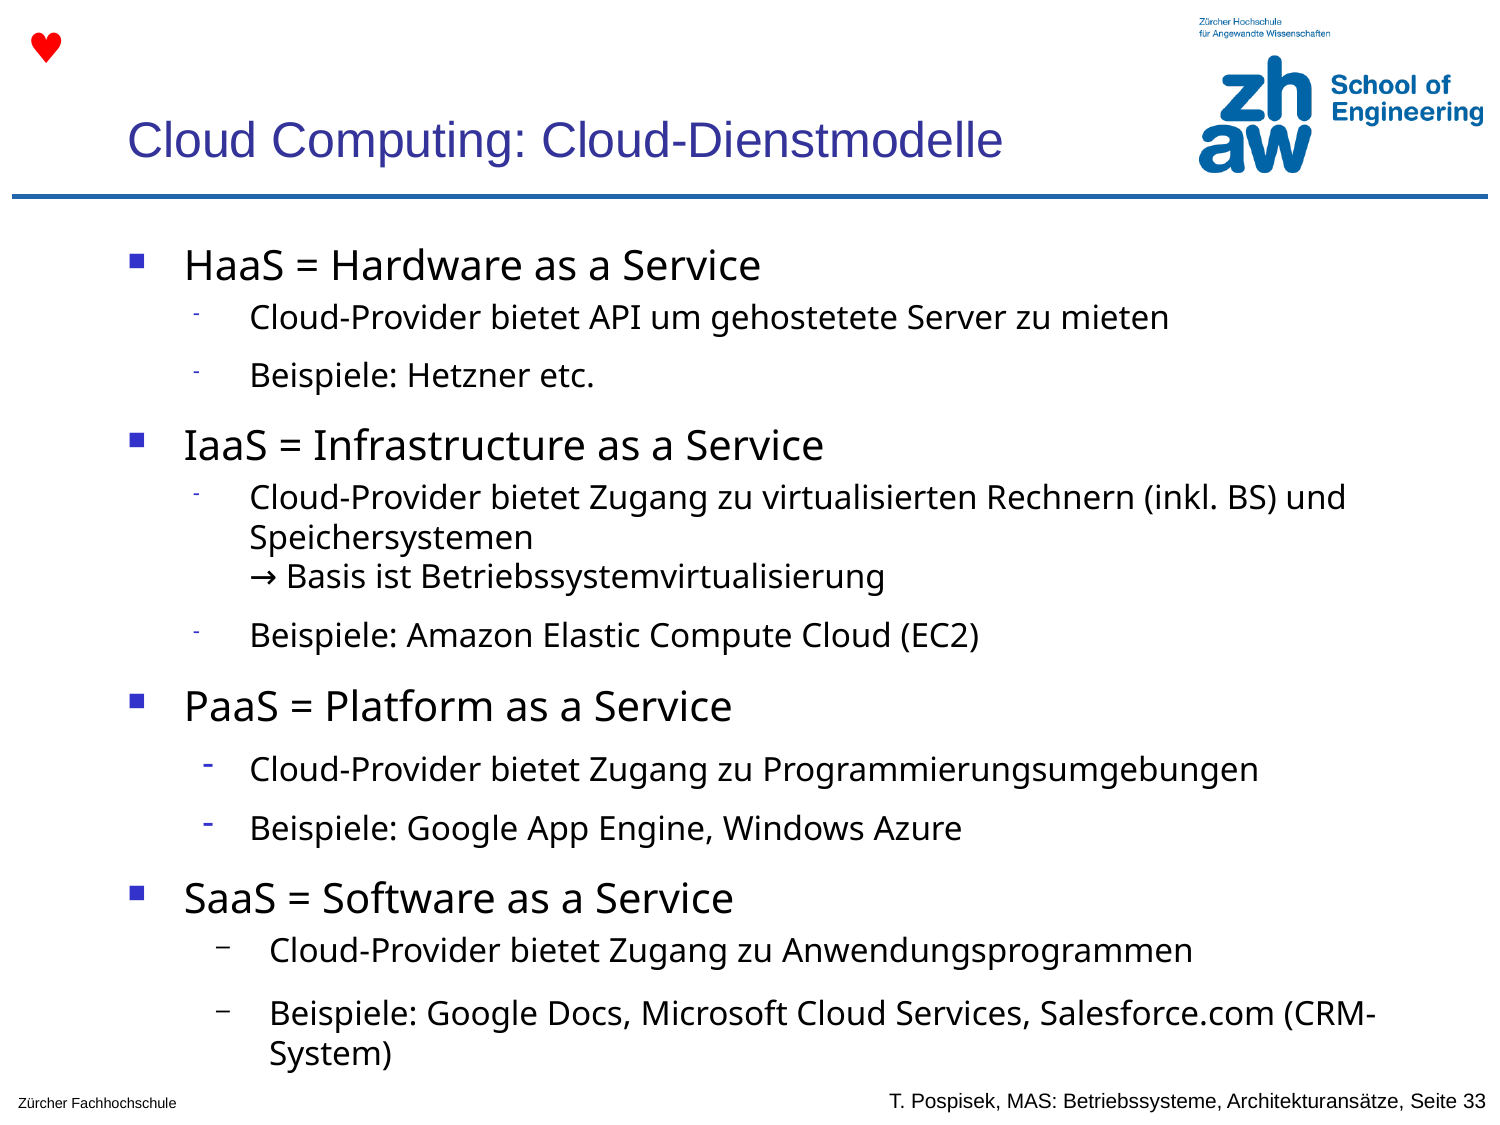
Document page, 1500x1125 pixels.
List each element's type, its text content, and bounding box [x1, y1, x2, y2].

list HaaS = Hardware as a Service Cloud-Provider bietet API um gehostetete Server zu mieten Beispiele: Hetzner etc. IaaS = Infrastructure as a Service Cloud-Provider bietet Zugang zu virtualisierten Rechnern (inkl. BS) und Speichersystemen → Basis ist Betriebssystemvirtualisierung Beispiele: Amazon Elastic Compute Cloud (EC2) PaaS = Platform as a Service Cloud-Provider bietet Zugang zu Programmierungsumgebungen Beispiele: Google App Engine, Windows Azure SaaS = Software as a Service Cloud-Provider bietet Zugang zu Anwendungsprogrammen Beispiele: Google Docs, Microsoft Cloud Services, Salesforce.com (CRM-System) [112, 231, 1400, 982]
text_box ♥️ [12, 11, 95, 76]
title Cloud Computing: Cloud-Dienstmodelle [112, 50, 1391, 175]
picture [1199, 18, 1483, 173]
